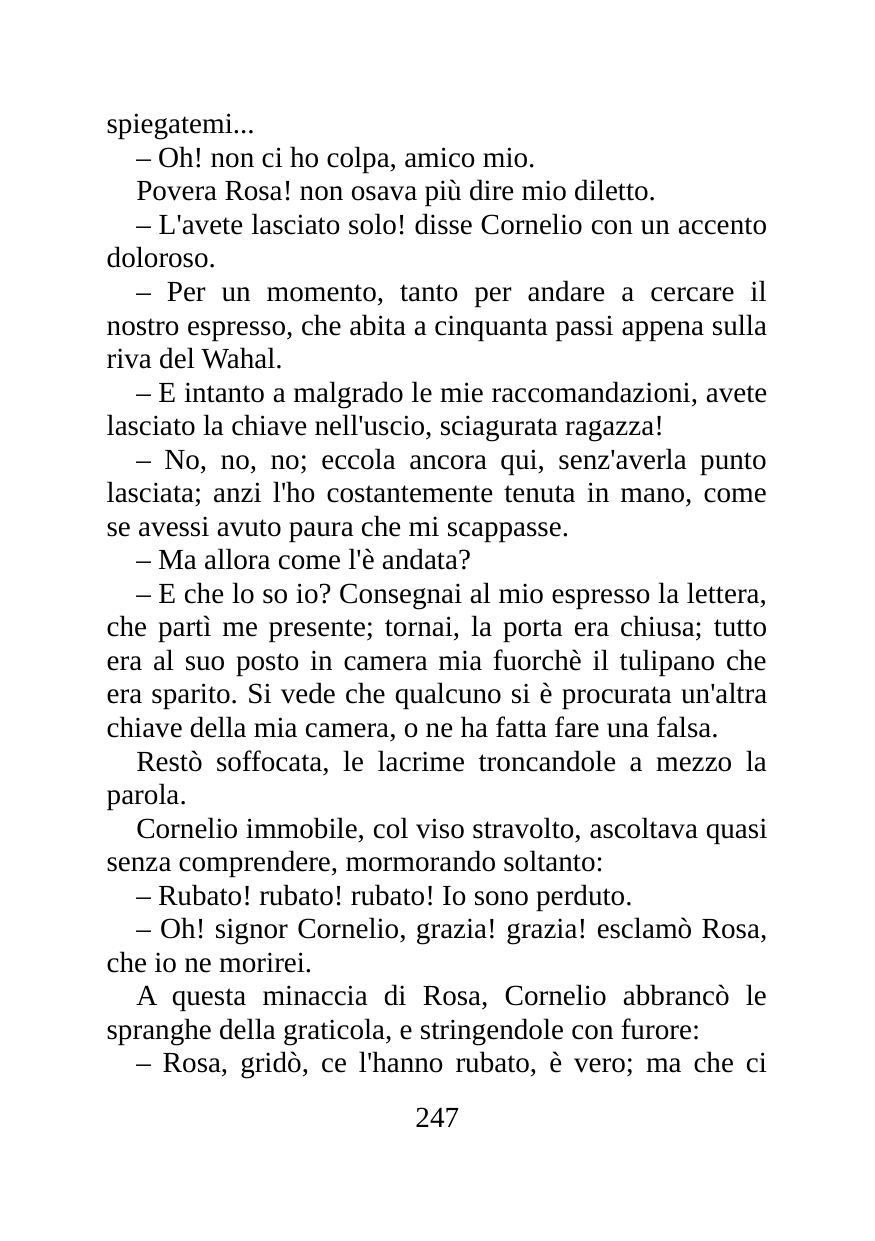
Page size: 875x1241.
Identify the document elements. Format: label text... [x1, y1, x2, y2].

text ‒ Rosa, gridò, ce l'hanno rubato, è vero; ma che ci [106, 1046, 768, 1079]
text ‒ E intanto a malgrado le mie raccomandazioni, avete lasciato la chiave nell'uscio, sciagurata ragazza! [106, 375, 768, 442]
text ‒ L'avete lasciato solo! disse Cornelio con un accento doloroso. [106, 207, 768, 274]
text ‒ E che lo so io? Consegnai al mio espresso la lettera, che partì me presente; tornai, la porta era chiusa; tutto era al suo posto in camera mia fuorchè il tulipano che era sparito. Si vede che qualcuno si è procurata un'altra chiave della mia camera, o ne ha fatta fare una falsa. [106, 576, 768, 744]
text ‒ Oh! signor Cornelio, grazia! grazia! esclamò Rosa, che io ne morirei. [106, 911, 768, 978]
text Cornelio immobile, col viso stravolto, ascoltava quasi senza comprendere, mormorando soltanto: [106, 811, 768, 878]
text Povera Rosa! non osava più dire mio diletto. [106, 173, 768, 207]
text ‒ No, no, no; eccola ancora qui, senz'averla punto lasciata; anzi l'ho costantemente tenuta in mano, come se avessi avuto paura che mi scappasse. [106, 442, 768, 542]
text ‒ Ma allora come l'è andata? [106, 542, 768, 576]
text ‒ Per un momento, tanto per andare a cercare il nostro espresso, che abita a cinquanta passi appena sulla riva del Wahal. [106, 274, 768, 375]
text ‒ Oh! non ci ho colpa, amico mio. [106, 140, 768, 173]
text A questa minaccia di Rosa, Cornelio abbrancò le spranghe della graticola, e stringendole con furore: [106, 978, 768, 1046]
text Restò soffocata, le lacrime troncandole a mezzo la parola. [106, 744, 768, 811]
text ‒ Rubato! rubato! rubato! Io sono perduto. [106, 878, 768, 911]
text spiegatemi... [106, 106, 768, 140]
